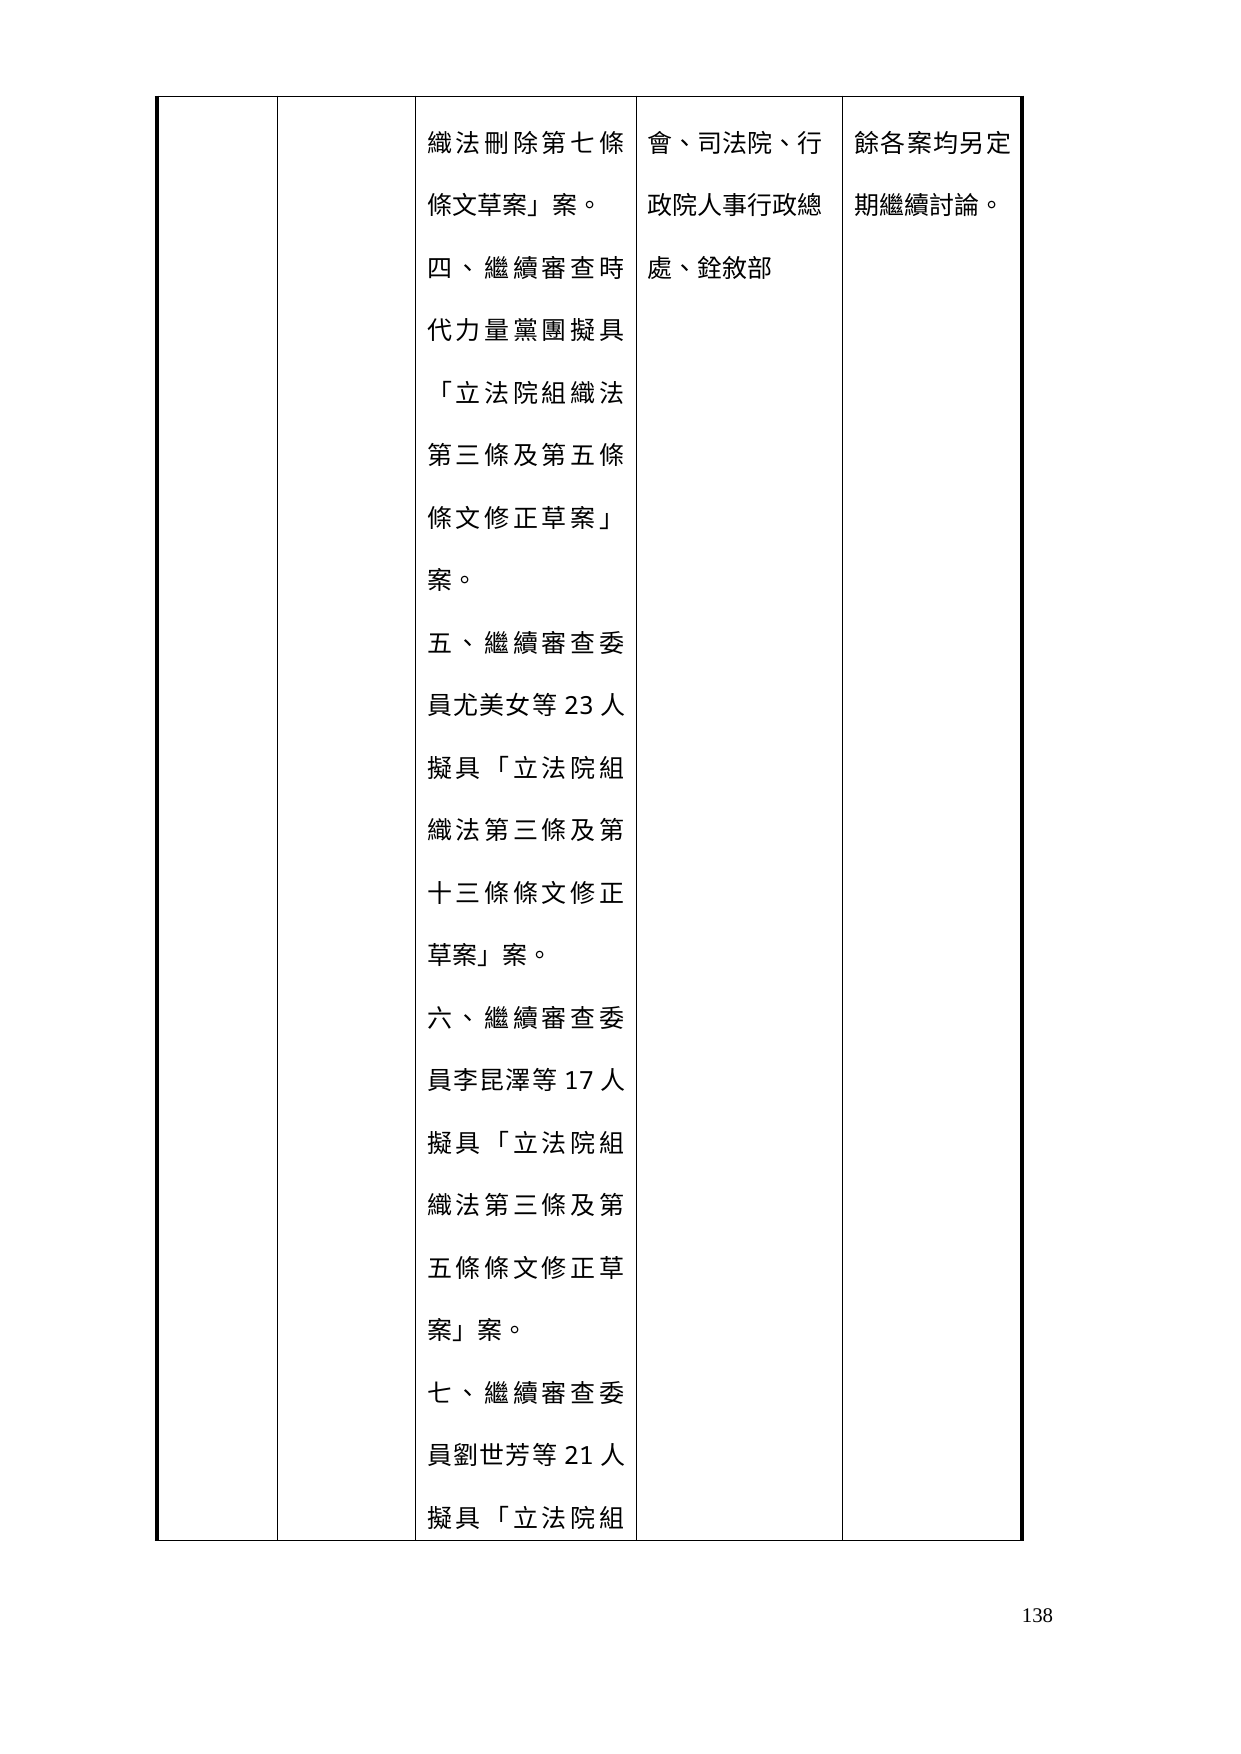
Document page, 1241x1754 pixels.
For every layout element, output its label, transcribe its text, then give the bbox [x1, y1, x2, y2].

table_cell [278, 97, 415, 1540]
table_cell 餘各案均另定期繼續討論。 [843, 97, 1020, 1540]
table_cell 織法刪除第七條條文草案」案。 四、繼續審查時代力量黨團擬具「立法院組織法第三條及第五條條文修正草案」案。 五、繼續審查委員尤美女等23人擬具「立法院組織法第三條及第十三條條文修正草案」案。 六、繼續審查委員李昆澤等17人擬具「立法院組織法第三條及第五條條文修正草案」案。 七、繼續審查委員劉世芳等21人擬具「立法院組 [416, 97, 636, 1540]
table_cell 會、司法院、行政院人事行政總處、銓敘部 [637, 97, 842, 1540]
table_cell [159, 97, 277, 1540]
